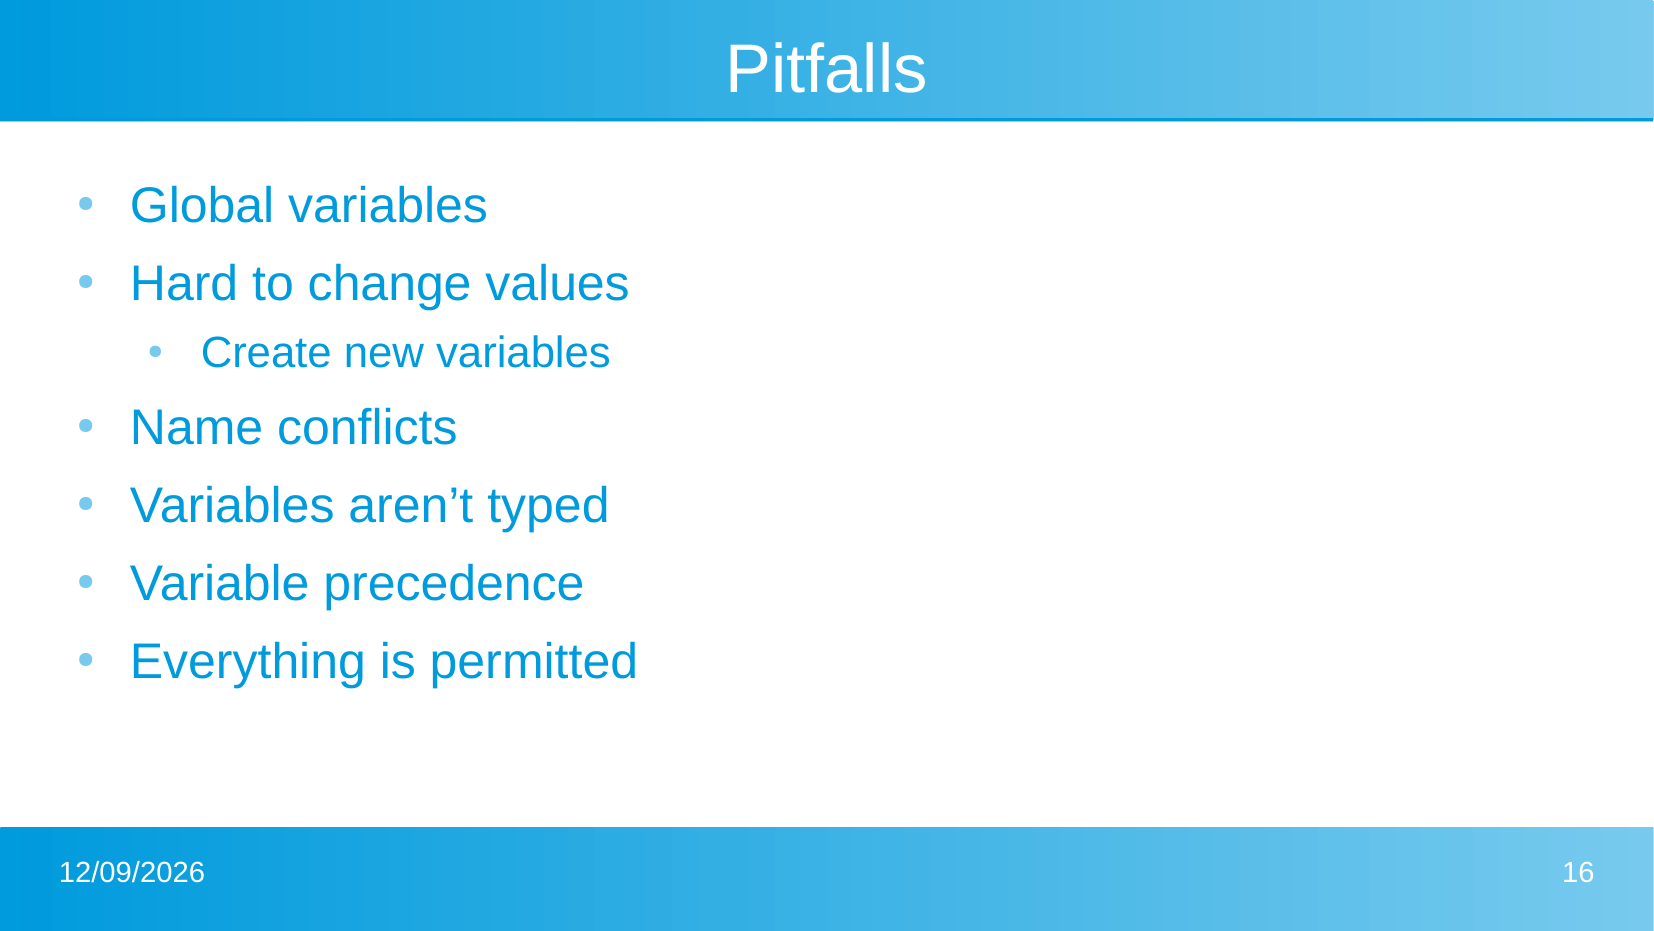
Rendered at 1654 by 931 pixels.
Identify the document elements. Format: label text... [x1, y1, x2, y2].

title Pitfalls [59, 29, 1595, 108]
list Global variables Hard to change values Create new variables Name conflicts Variables aren’t typed Variable precedence Everything is permitted [59, 177, 1595, 768]
